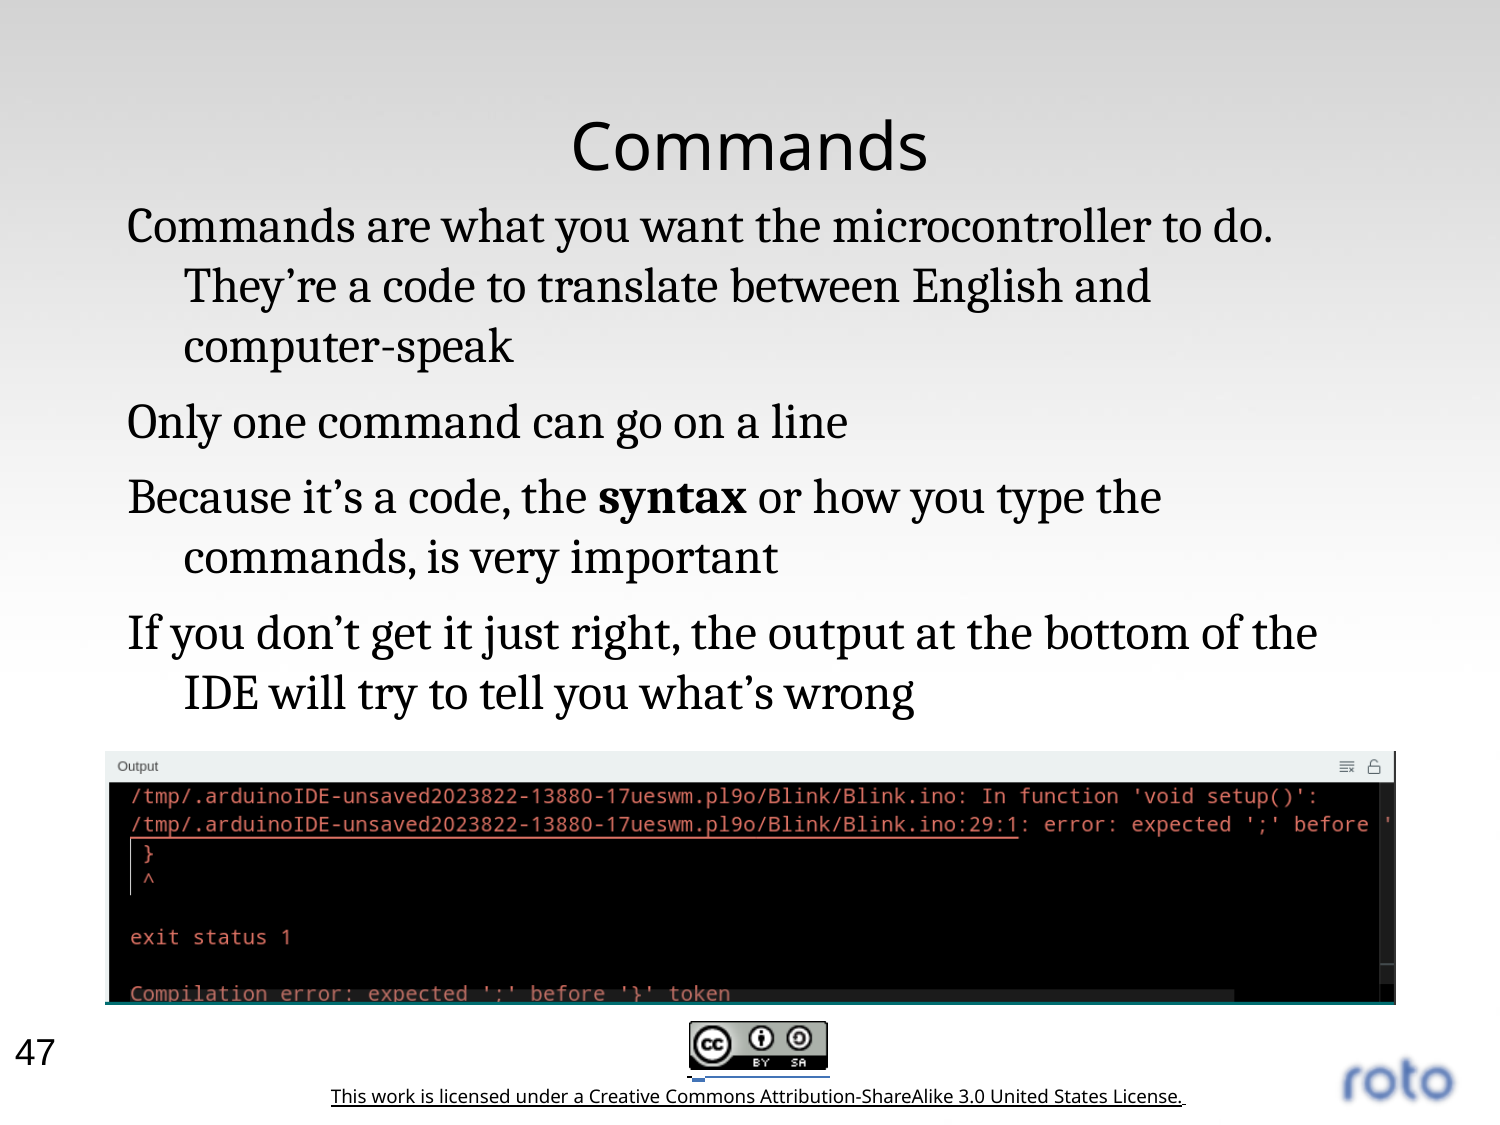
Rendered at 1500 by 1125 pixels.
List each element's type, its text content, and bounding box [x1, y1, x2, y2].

title Commands [112, 49, 1388, 184]
picture [0, 0, 1500, 1125]
list Commands are what you want the microcontroller to do. They’re a code to translate between English and computer-speak Only one command can go on a line Because it’s a code, the syntax or how you type the commands, is very important If you don’t get it just right, the output at the bottom of the IDE will try to tell you what’s wrong [112, 184, 1388, 751]
